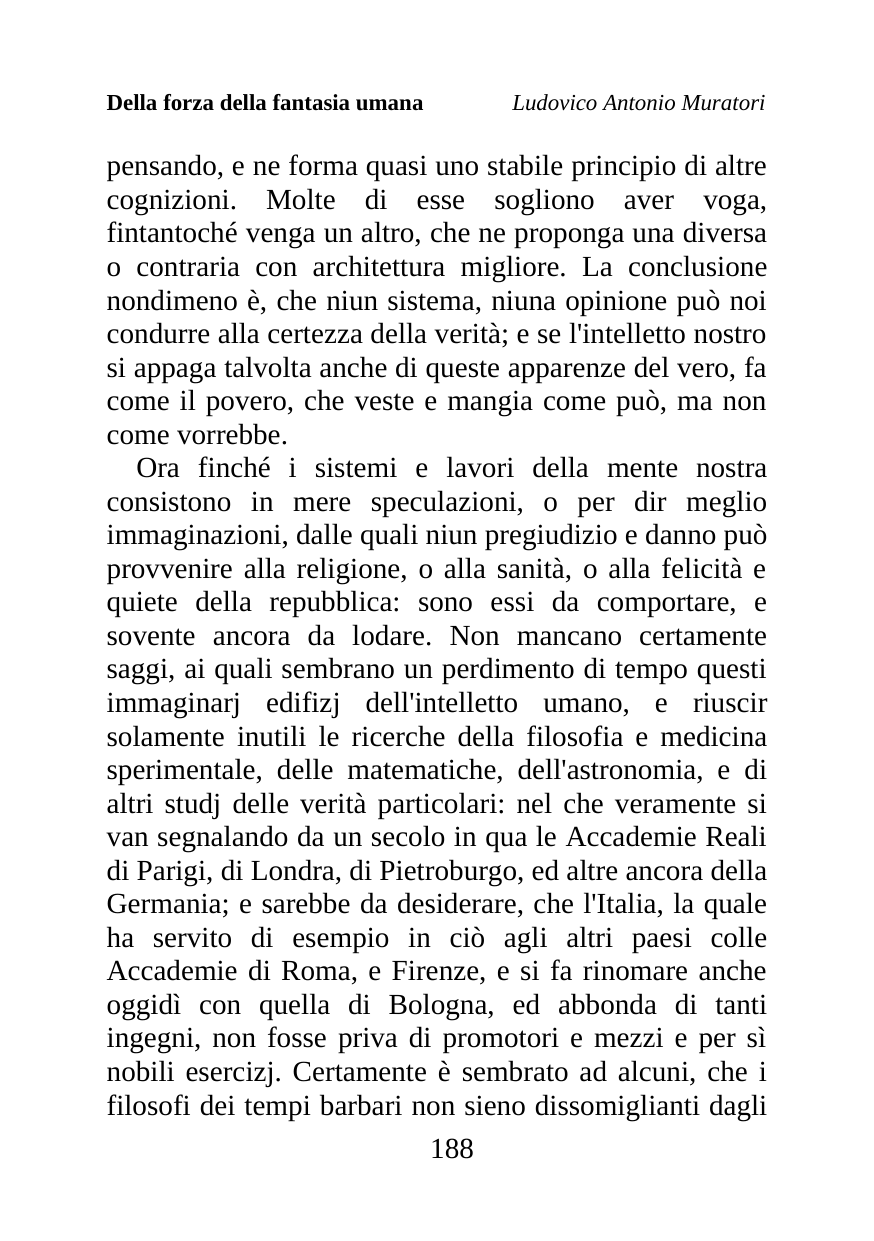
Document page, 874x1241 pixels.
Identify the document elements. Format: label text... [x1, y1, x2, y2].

text pensando, e ne forma quasi uno stabile principio di altre cognizioni. Molte di esse sogliono aver voga, fintantoché venga un altro, che ne proponga una diversa o contraria con architettura migliore. La conclusione nondimeno è, che niun sistema, niuna opinione può noi condurre alla certezza della verità; e se l'intelletto nostro si appaga talvolta anche di queste apparenze del vero, fa come il povero, che veste e mangia come può, ma non come vorrebbe. [106, 148, 768, 450]
text Ora finché i sistemi e lavori della mente nostra consistono in mere speculazioni, o per dir meglio immaginazioni, dalle quali niun pregiudizio e danno può provvenire alla religione, o alla sanità, o alla felicità e quiete della repubblica: sono essi da comportare, e sovente ancora da lodare. Non mancano certamente saggi, ai quali sembrano un perdimento di tempo questi immaginarj edifizj dell'intelletto umano, e riuscir solamente inutili le ricerche della filosofia e medicina sperimentale, delle matematiche, dell'astronomia, e di altri studj delle verità particolari: nel che veramente si van segnalando da un secolo in qua le Accademie Reali di Parigi, di Londra, di Pietroburgo, ed altre ancora della Germania; e sarebbe da desiderare, che l'Italia, la quale ha servito di esempio in ciò agli altri paesi colle Accademie di Roma, e Firenze, e si fa rinomare anche oggidì con quella di Bologna, ed abbonda di tanti ingegni, non fosse priva di promotori e mezzi e per sì nobili esercizj. Certamente è sembrato ad alcuni, che i filosofi dei tempi barbari non sieno dissomiglianti dagli [106, 450, 768, 1121]
